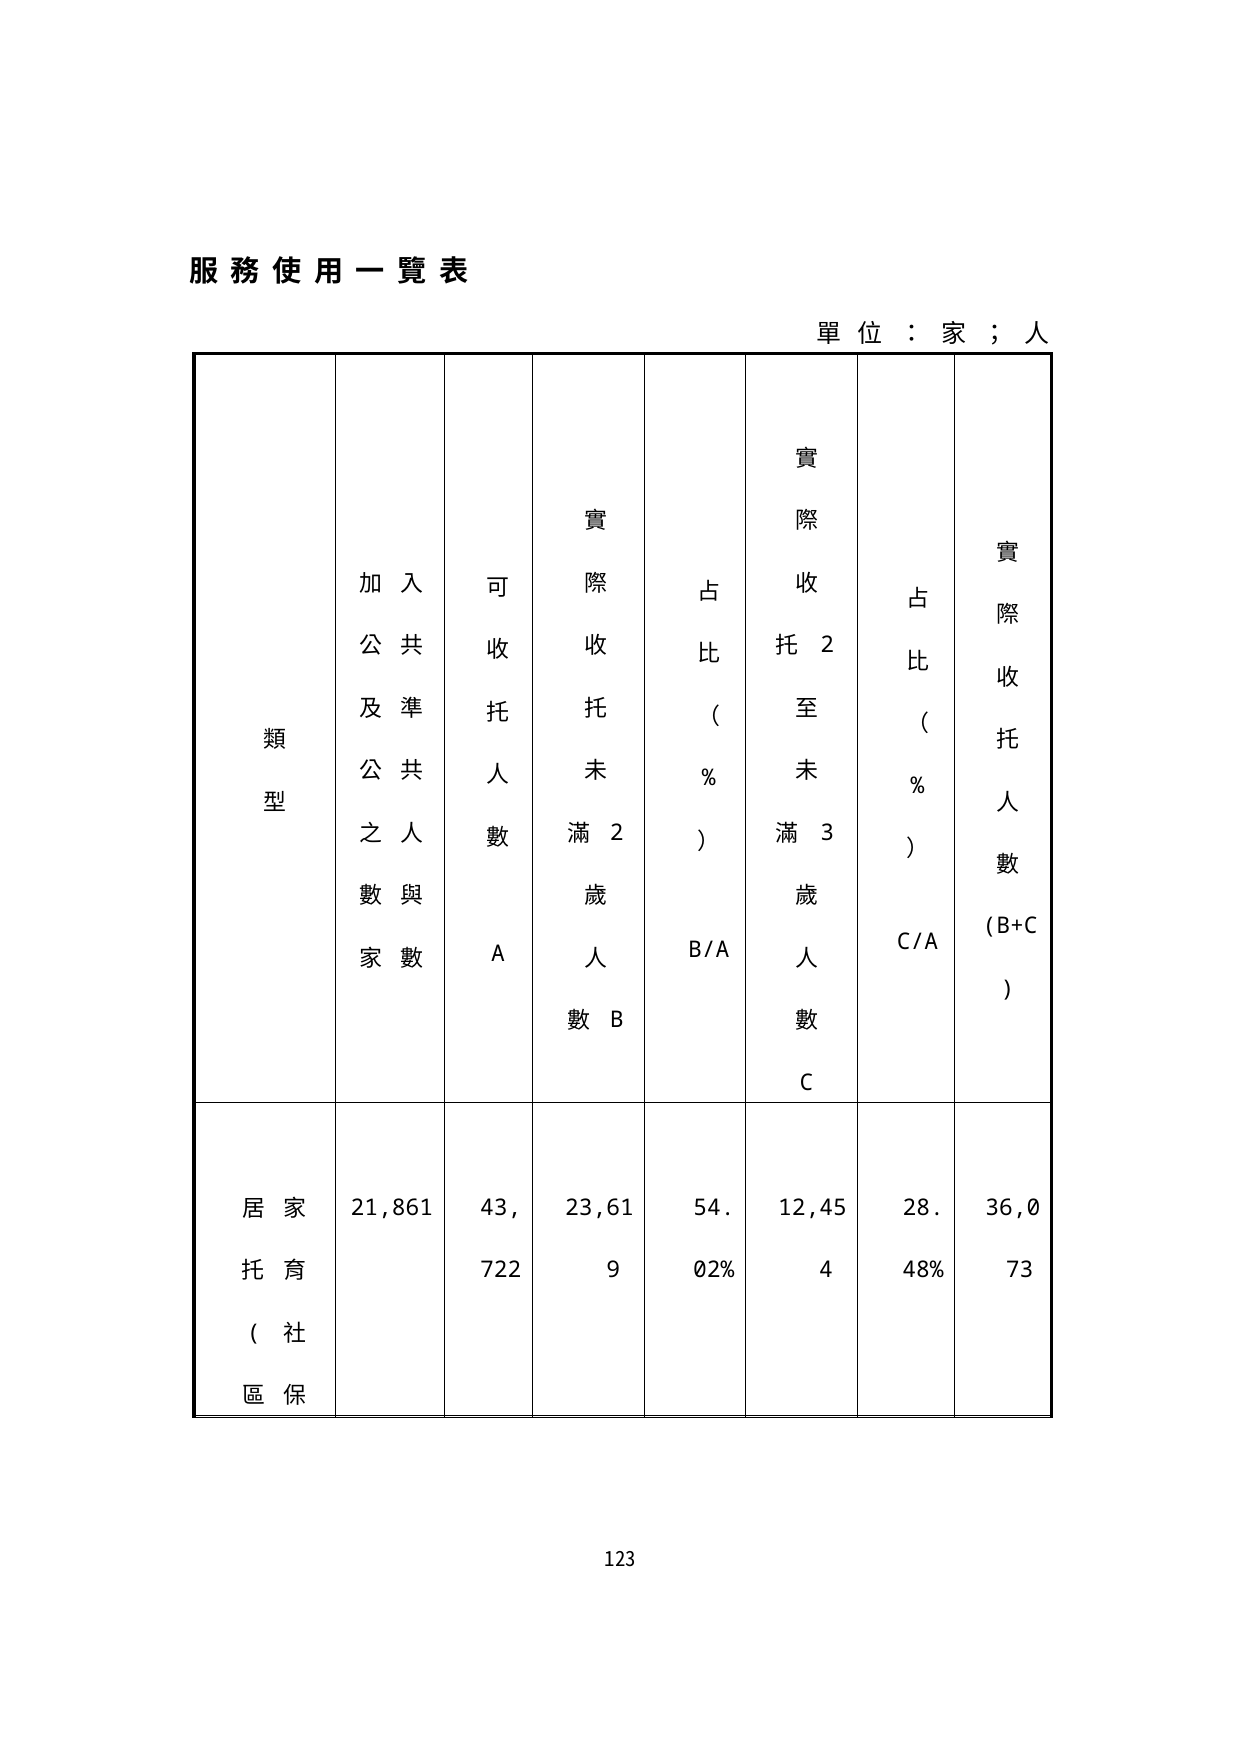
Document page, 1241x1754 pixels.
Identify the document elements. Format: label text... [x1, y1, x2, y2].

table_cell 居家托育(社區保 [196, 1103, 335, 1415]
table_cell 54.02% [645, 1103, 745, 1415]
table_cell 21,861 [336, 1103, 444, 1415]
table_header 實際收托未滿2歲人數B [533, 355, 644, 1102]
table_header 實際收托2至未滿3歲人數 C [746, 355, 857, 1102]
table_header 實際收托人數(B+C) [955, 355, 1050, 1102]
table_cell 36,073 [955, 1103, 1050, 1415]
text 服務使用一覽表 [183, 227, 1058, 290]
table_cell 28.48% [858, 1103, 954, 1415]
table_cell 43,722 [445, 1103, 532, 1415]
table_header 占比（%） B/A [645, 355, 745, 1102]
table_header 類 型 [196, 355, 335, 1102]
table_header 可收托人數 A [445, 355, 532, 1102]
table_cell 23,619 [533, 1103, 644, 1415]
text 單位：家；人 [183, 290, 1058, 352]
table_cell 12,454 [746, 1103, 857, 1415]
table_header 占比（%） C/A [858, 355, 954, 1102]
table_header 加入公共及準公共之人數與家數 [336, 355, 444, 1102]
